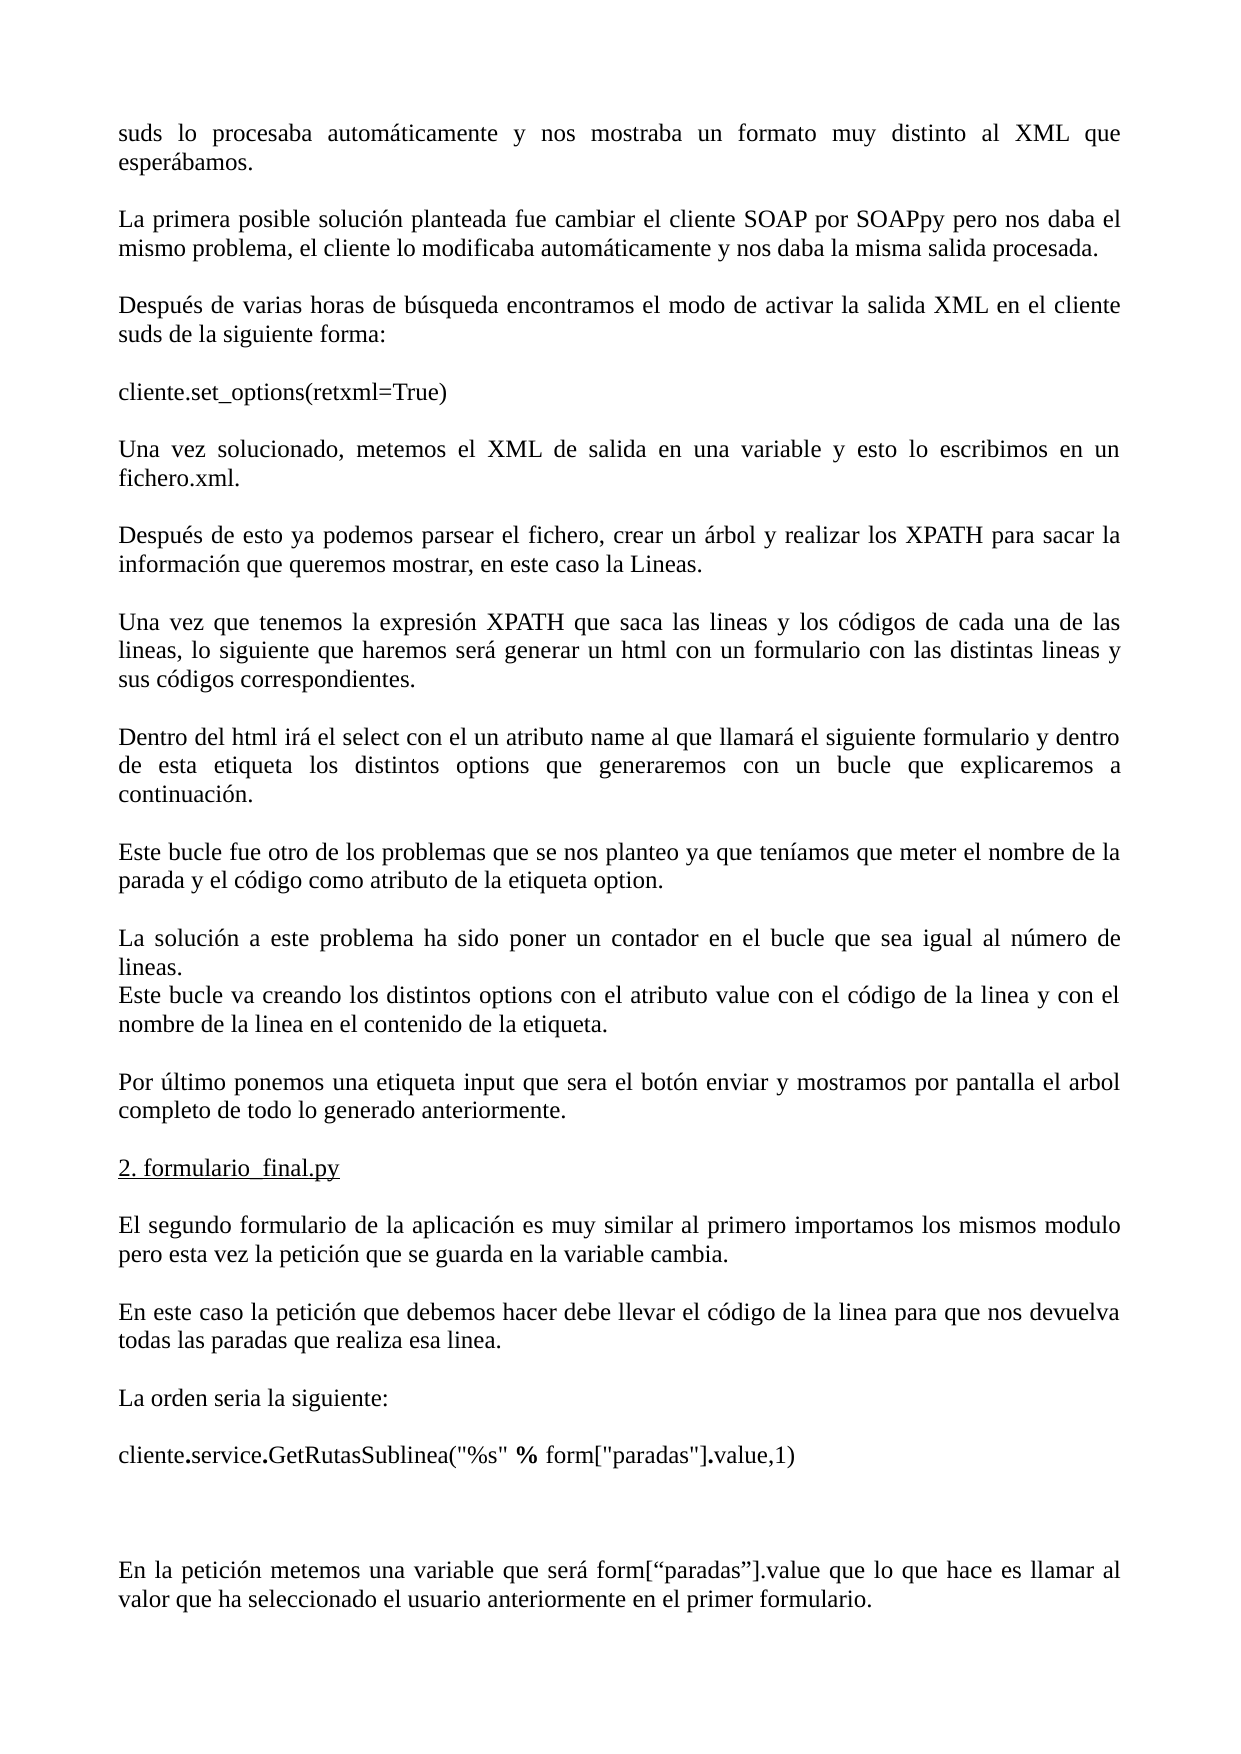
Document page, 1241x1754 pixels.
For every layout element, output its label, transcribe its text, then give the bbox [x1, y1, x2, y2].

text Este bucle va creando los distintos options con el atributo value con el código de la linea y con el nombre de la linea en el contenido de la etiqueta. [118, 981, 1122, 1038]
text Por último ponemos una etiqueta input que sera el botón enviar y mostramos por pantalla el arbol completo de todo lo generado anteriormente. [118, 1067, 1122, 1124]
text En la petición metemos una variable que será form[“paradas”].value que lo que hace es llamar al valor que ha seleccionado el usuario anteriormente en el primer formulario. [118, 1556, 1122, 1613]
text Una vez que tenemos la expresión XPATH que saca las lineas y los códigos de cada una de las lineas, lo siguiente que haremos será generar un html con un formulario con las distintas lineas y sus códigos correspondientes. [118, 607, 1122, 693]
text La orden seria la siguiente: [118, 1383, 1122, 1412]
text suds lo procesaba automáticamente y nos mostraba un formato muy distinto al XML que esperábamos. [118, 118, 1122, 176]
text La solución a este problema ha sido poner un contador en el bucle que sea igual al número de lineas. [118, 923, 1122, 981]
text Dentro del html irá el select con el un atributo name al que llamará el siguiente formulario y dentro de esta etiqueta los distintos options que generaremos con un bucle que explicaremos a continuación. [118, 722, 1122, 808]
text cliente.set_options(retxml=True) [118, 377, 1122, 406]
text cliente.service.GetRutasSublinea("%s" % form["paradas"].value,1) [118, 1441, 1122, 1469]
text En este caso la petición que debemos hacer debe llevar el código de la linea para que nos devuelva todas las paradas que realiza esa linea. [118, 1297, 1122, 1354]
text Este bucle fue otro de los problemas que se nos planteo ya que teníamos que meter el nombre de la parada y el código como atributo de la etiqueta option. [118, 837, 1122, 894]
text Después de esto ya podemos parsear el fichero, crear un árbol y realizar los XPATH para sacar la información que queremos mostrar, en este caso la Lineas. [118, 521, 1122, 578]
text Una vez solucionado, metemos el XML de salida en una variable y esto lo escribimos en un fichero.xml. [118, 434, 1122, 492]
text Después de varias horas de búsqueda encontramos el modo de activar la salida XML en el cliente suds de la siguiente forma: [118, 291, 1122, 348]
list 2. formulario_final.py [118, 1153, 1122, 1182]
text El segundo formulario de la aplicación es muy similar al primero importamos los mismos modulo pero esta vez la petición que se guarda en la variable cambia. [118, 1211, 1122, 1268]
text La primera posible solución planteada fue cambiar el cliente SOAP por SOAPpy pero nos daba el mismo problema, el cliente lo modificaba automáticamente y nos daba la misma salida procesada. [118, 204, 1122, 262]
